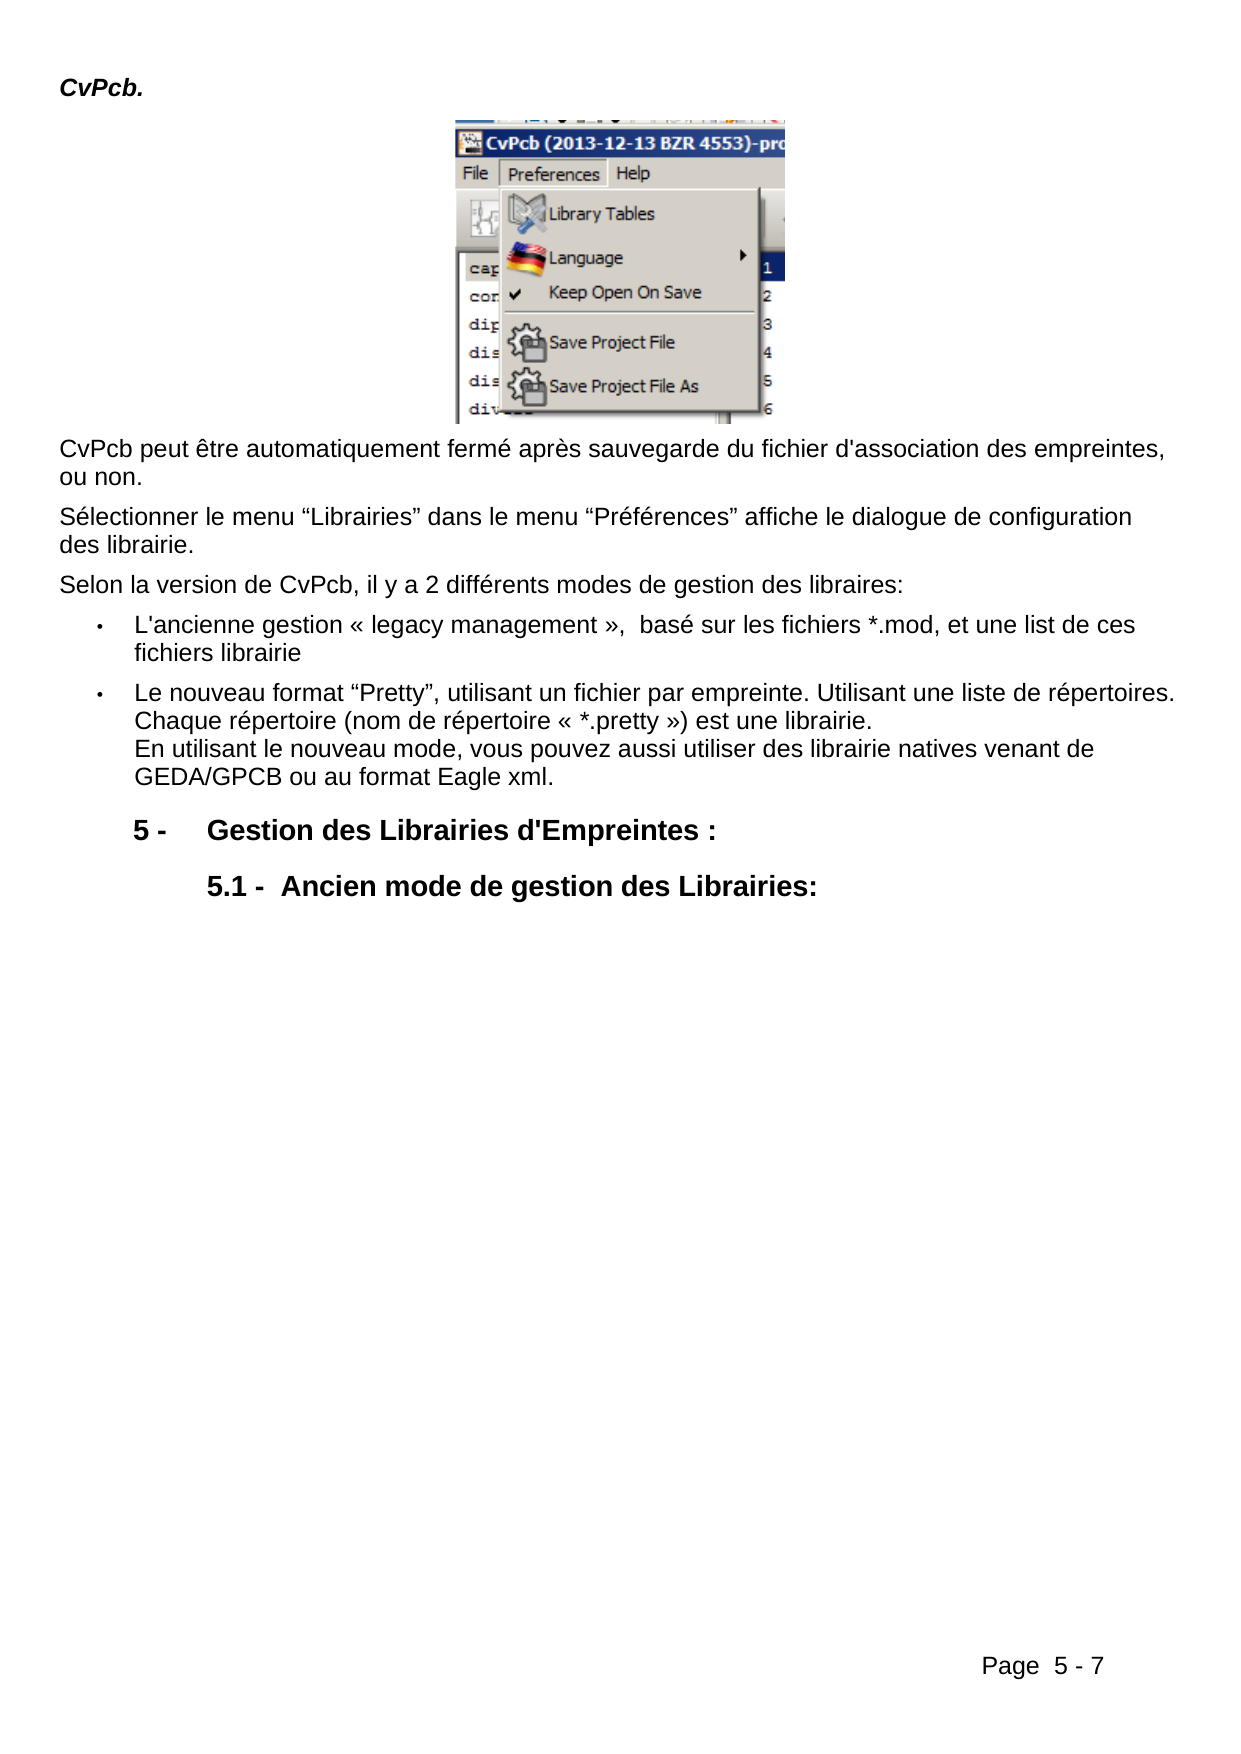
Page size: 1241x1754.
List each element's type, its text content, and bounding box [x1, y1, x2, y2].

picture [455, 120, 785, 424]
text Sélectionner le menu “Librairies” dans le menu “Préférences” affiche le dialogue de configuration des librairie. [59, 503, 1181, 559]
subtitle Gestion des Librairies d'Empreintes : [59, 814, 1181, 847]
list L'ancienne gestion « legacy management », basé sur les fichiers *.mod, et une list de ces fichiers librairie [97, 611, 1181, 667]
text CvPcb peut être automatiquement fermé après sauvegarde du fichier d'association des empreintes, ou non. [59, 435, 1181, 491]
list Le nouveau format “Pretty”, utilisant un fichier par empreinte. Utilisant une liste de répertoires. Chaque répertoire (nom de répertoire « *.pretty ») est une librairie. En utilisant le nouveau mode, vous pouvez aussi utiliser des librairie natives venant de GEDA/GPCB ou au format Eagle xml. [97, 678, 1181, 791]
text Selon la version de CvPcb, il y a 2 différents modes de gestion des libraires: [59, 571, 1181, 599]
subtitle Ancien mode de gestion des Librairies: [133, 870, 1181, 903]
